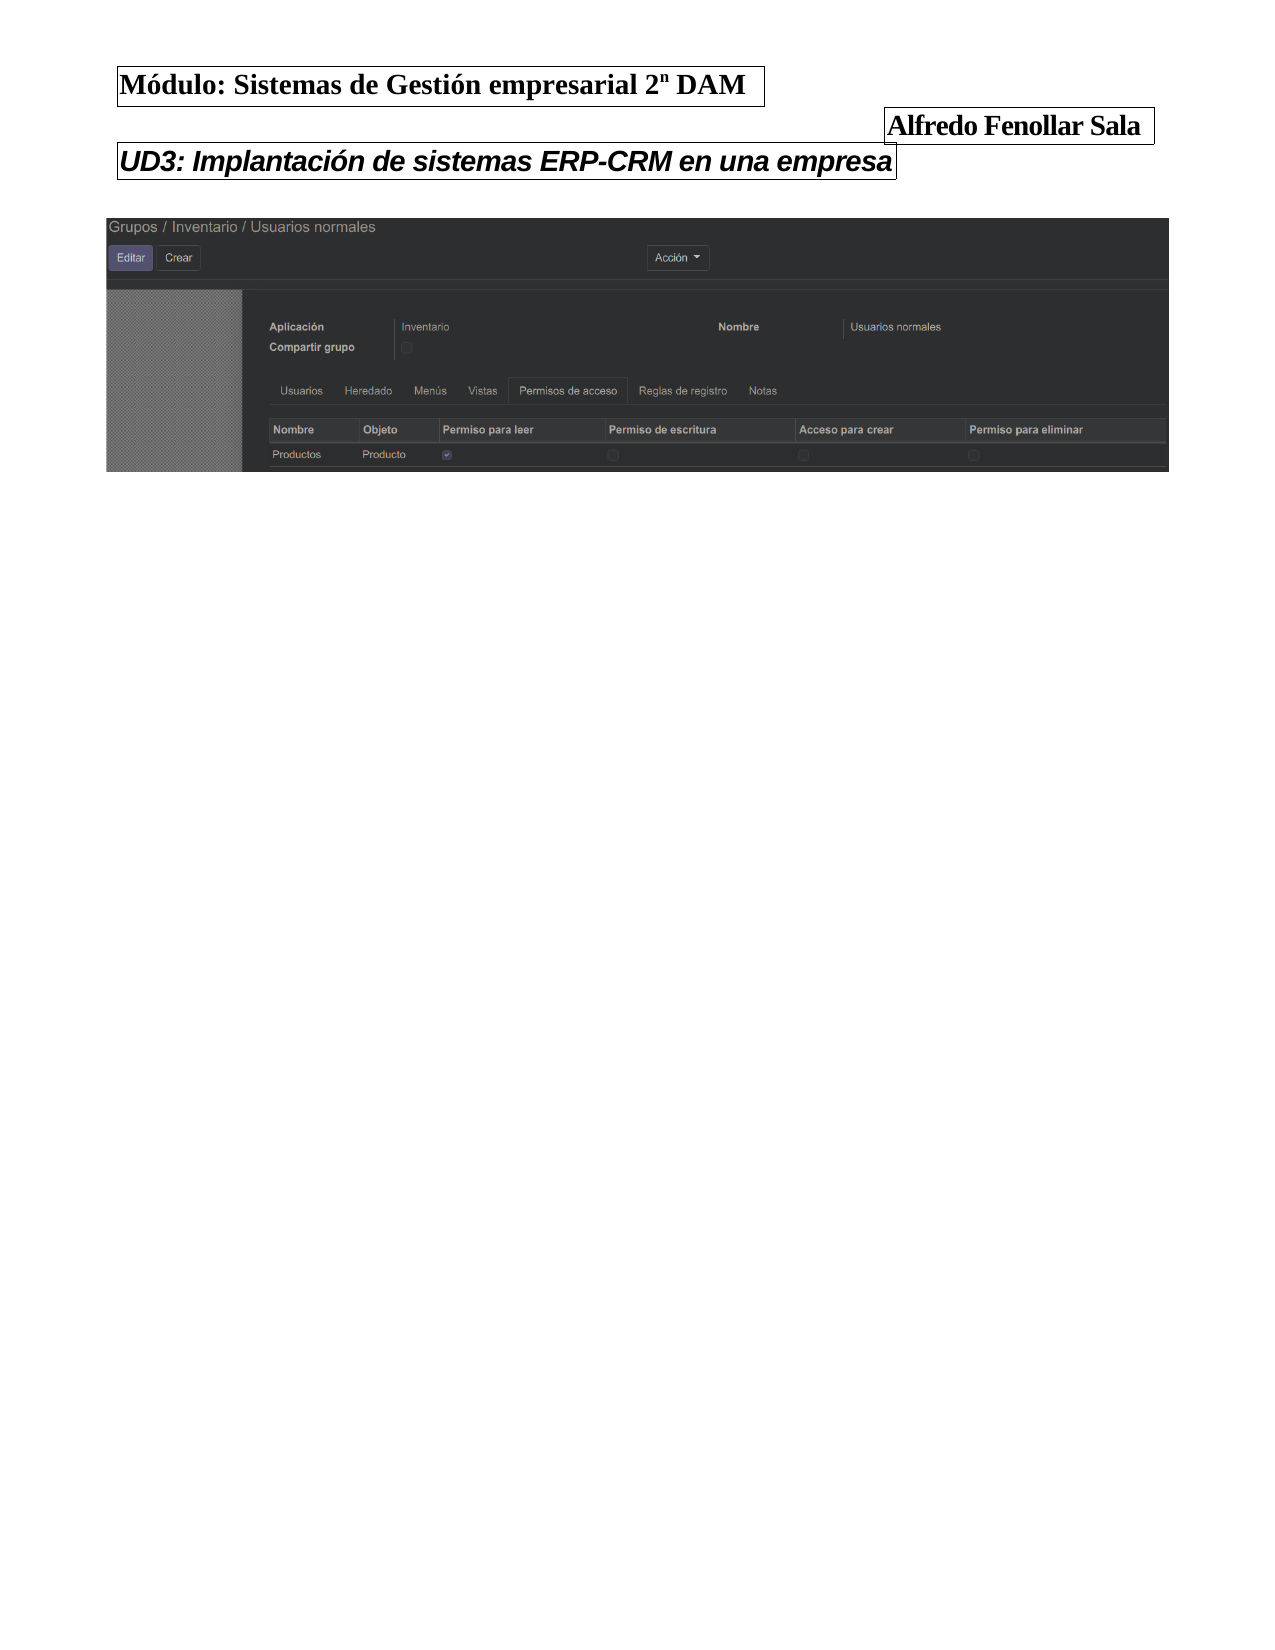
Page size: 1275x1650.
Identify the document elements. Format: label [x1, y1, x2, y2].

picture [106, 218, 1169, 472]
